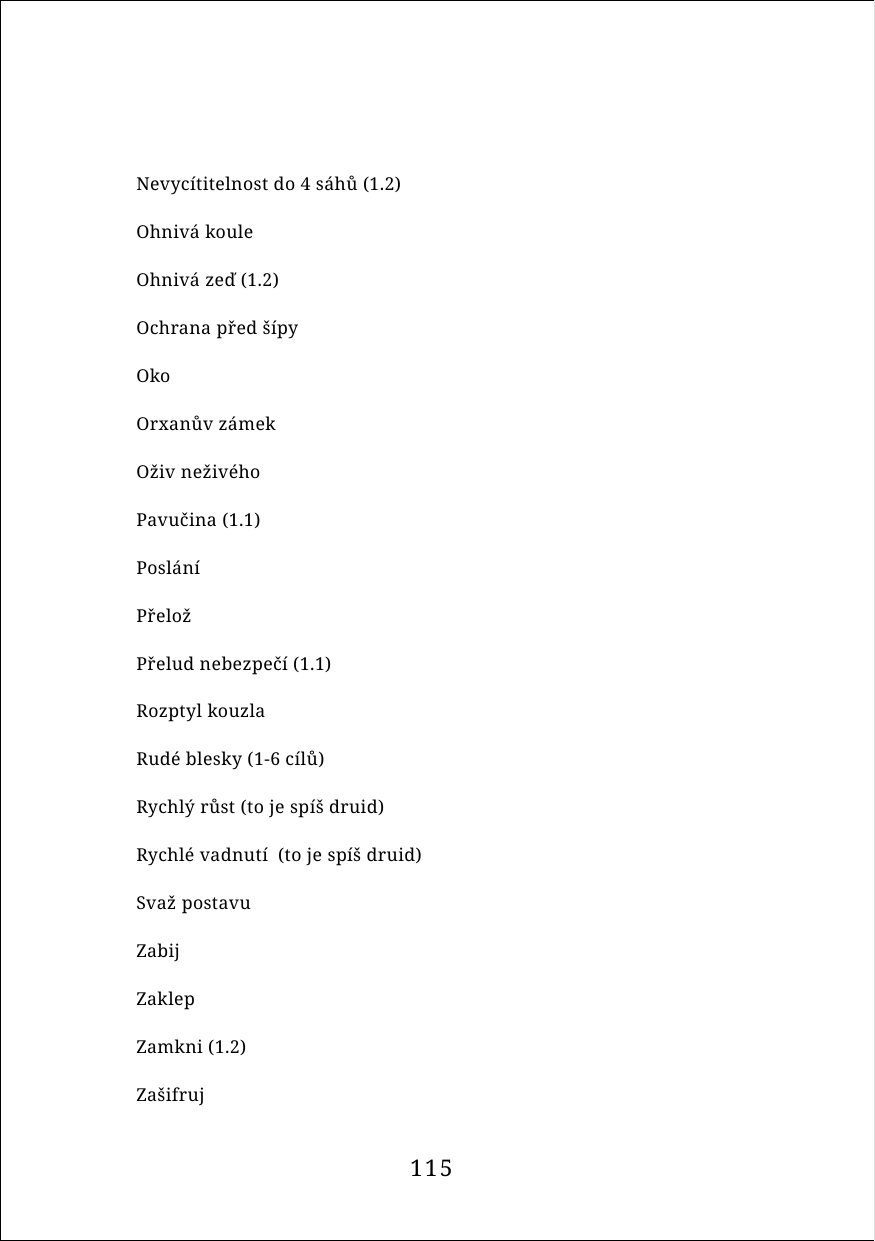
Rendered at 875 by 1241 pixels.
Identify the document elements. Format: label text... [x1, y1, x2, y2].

text Přelož [136, 603, 756, 627]
text Ohnivá zeď (1.2) [136, 268, 756, 292]
text Oživ neživého [136, 459, 756, 483]
text Poslání [136, 555, 756, 579]
text Pavučina (1.1) [136, 507, 756, 531]
text Orxanův zámek [136, 411, 756, 436]
text Svaž postavu [136, 891, 756, 915]
text Nevycítitelnost do 4 sáhů (1.2) [136, 172, 756, 196]
text Zamkni (1.2) [136, 1034, 756, 1058]
text Zabij [136, 938, 756, 963]
text Zašifruj [136, 1082, 756, 1106]
text Přelud nebezpečí (1.1) [136, 651, 756, 675]
text Ochrana před šípy [136, 316, 756, 340]
text Rozptyl kouzla [136, 699, 756, 723]
text Ohnivá koule [136, 220, 756, 244]
text Rychlý růst (to je spíš druid) [136, 795, 756, 819]
text Oko [136, 363, 756, 388]
text Rychlé vadnutí (to je spíš druid) [136, 843, 756, 867]
text Zaklep [136, 986, 756, 1011]
text Rudé blesky (1-6 cílů) [136, 747, 756, 771]
